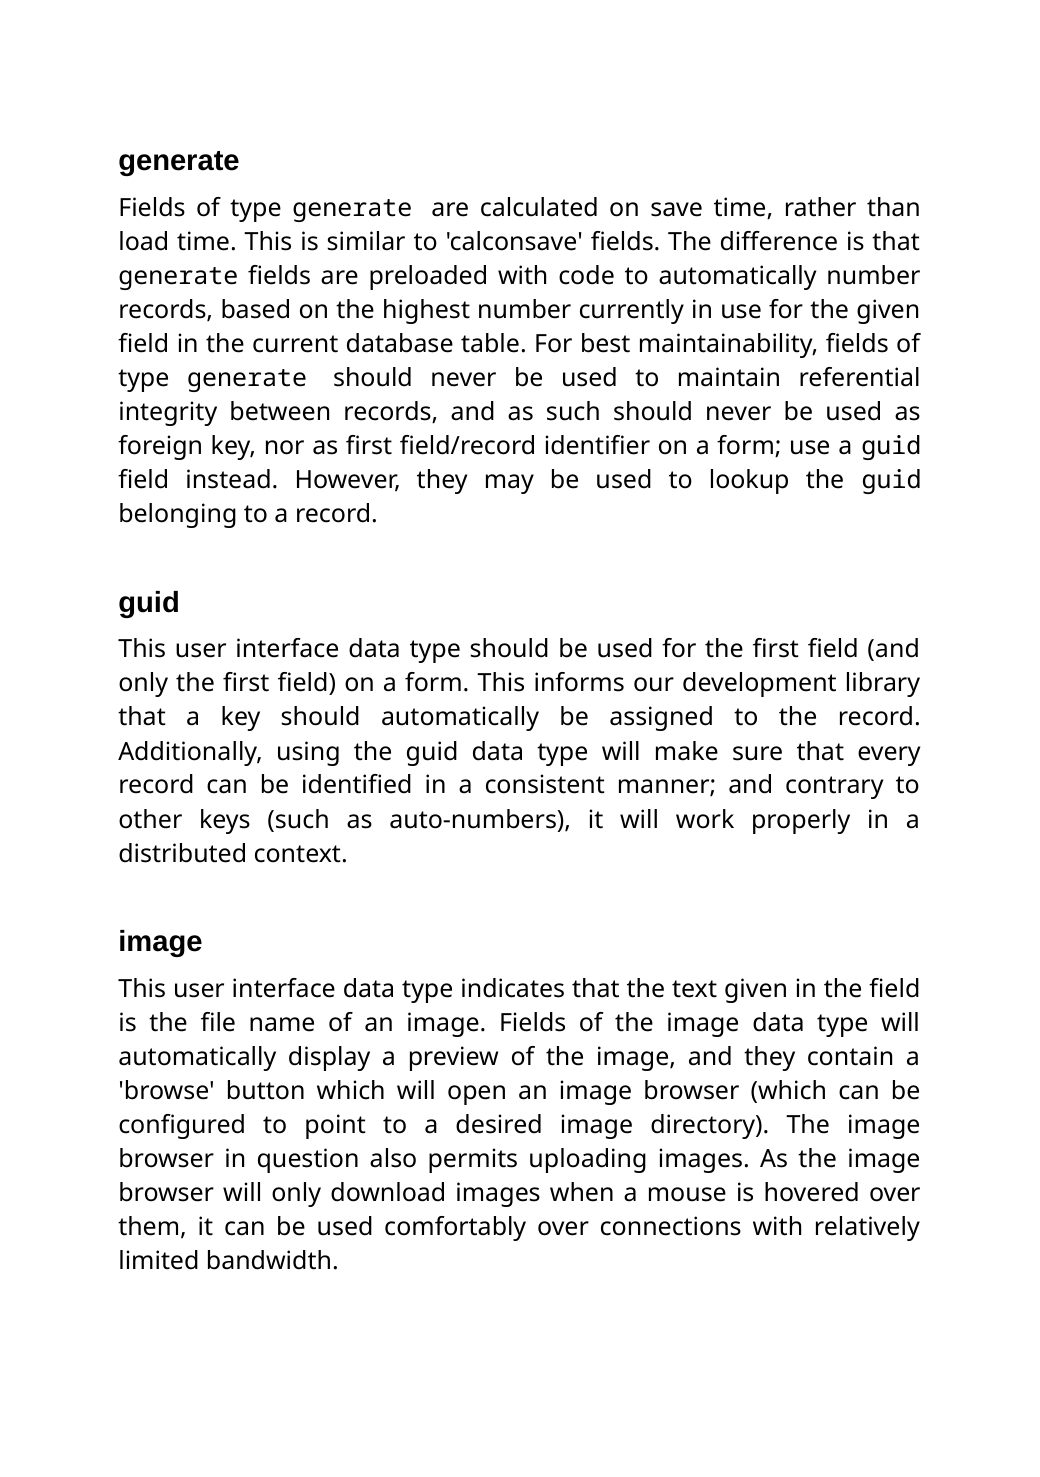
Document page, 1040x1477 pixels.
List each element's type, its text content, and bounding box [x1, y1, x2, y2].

subtitle image [118, 924, 921, 958]
text Fields of type generate are calculated on save time, rather than load time. This is similar to 'calconsave' fields. The difference is that generate fields are preloaded with code to automatically number records, based on the highest number currently in use for the given field in the current database table. For best maintainability, fields of type generate should never be used to maintain referential integrity between records, and as such should never be used as foreign key, nor as first field/record identifier on a form; use a guid field instead. However, they may be used to lookup the guid belonging to a record. [118, 189, 921, 530]
text This user interface data type indicates that the text given in the field is the file name of an image. Fields of the image data type will automatically display a preview of the image, and they contain a 'browse' button which will open an image browser (which can be configured to point to a desired image directory). The image browser in question also permits uploading images. As the image browser will only download images when a mouse is hovered over them, it can be used comfortably over connections with relatively limited bandwidth. [118, 971, 921, 1277]
text This user interface data type should be used for the first field (and only the first field) on a form. This informs our development library that a key should automatically be assigned to the record. Additionally, using the guid data type will make sure that every record can be identified in a consistent manner; and contrary to other keys (such as auto-numbers), it will work properly in a distributed context. [118, 631, 921, 869]
subtitle generate [118, 143, 921, 177]
subtitle guid [118, 585, 921, 618]
